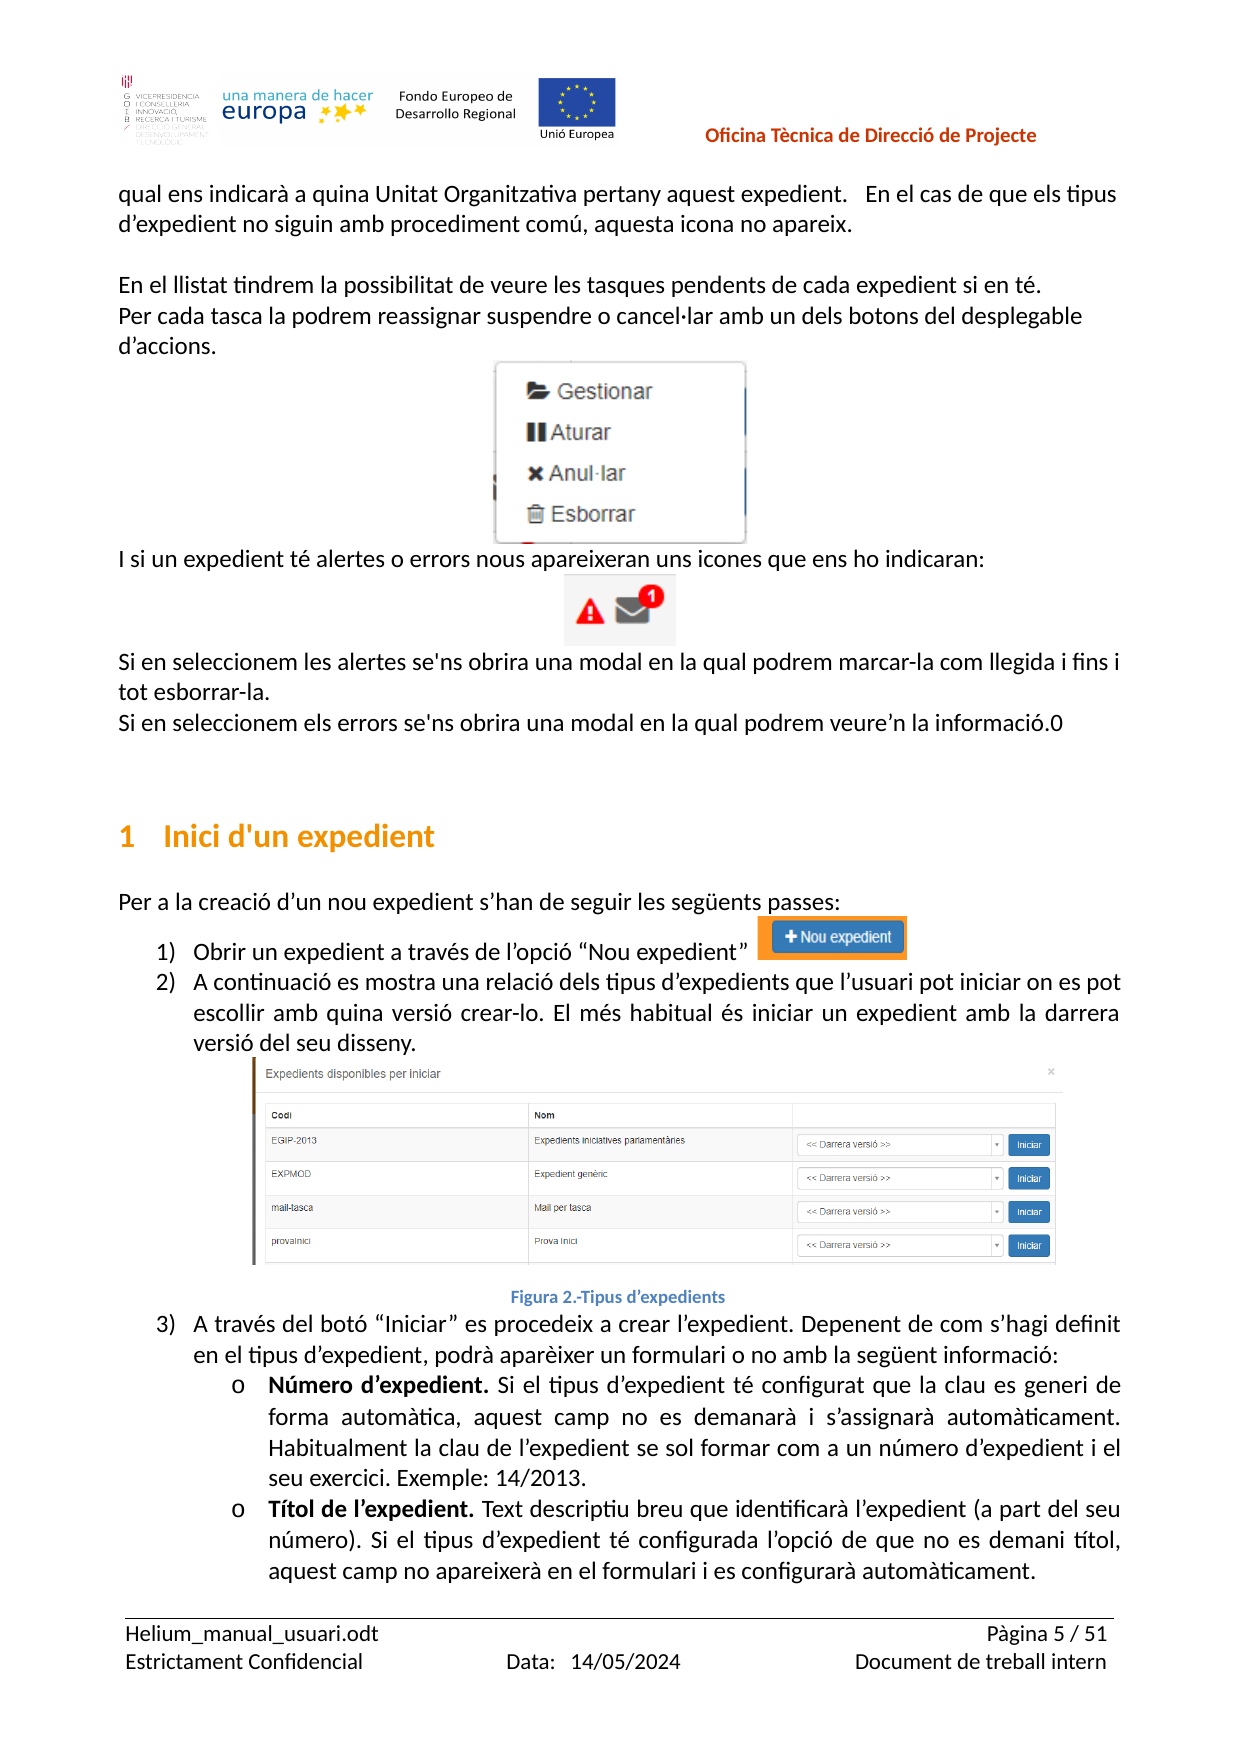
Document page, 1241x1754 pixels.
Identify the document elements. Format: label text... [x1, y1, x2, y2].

list Número d’expedient. Si el tipus d’expedient té configurat que la clau es generi de forma automàtica, aquest camp no es demanarà i s’assignarà automàticament. Habitualment la clau de l’expedient se sol formar com a un número d’expedient i el seu exercici. Exemple: 14/2013. [231, 1369, 1122, 1493]
subtitle Inici d'un expedient [118, 815, 1122, 856]
list A través del botó “Iniciar” es procedeix a crear l’expedient. Depenent de com s’hagi definit en el tipus d’expedient, podrà aparèixer un formulari o no amb la següent informació: [156, 1308, 1122, 1369]
text En el llistat tindrem la possibilitat de veure les tasques pendents de cada expedient si en té. [118, 269, 1122, 300]
picture [252, 1057, 1063, 1265]
picture [757, 916, 907, 960]
text I si un expedient té alertes o errors nous apareixeran uns icones que ens ho indicaran: [118, 544, 1122, 574]
picture [563, 574, 677, 646]
list Obrir un expedient a través de l’opció “Nou expedient” [156, 916, 1122, 966]
text Figura 2.-Tipus d’expedients [118, 1285, 1122, 1308]
list Títol de l’expedient. Text descriptiu breu que identificarà l’expedient (a part del seu número). Si el tipus d’expedient té configurada l’opció de que no es demani títol, aquest camp no apareixerà en el formulari i es configurarà automàticament. [231, 1493, 1122, 1586]
picture [219, 73, 621, 147]
text Si en seleccionem els errors se'ns obrira una modal en la qual podrem veure’n la informació.0 [118, 707, 1122, 738]
text Per a la creació d’un nou expedient s’han de seguir les següents passes: [118, 886, 1122, 916]
list A continuació es mostra una relació dels tipus d’expedients que l’usuari pot iniciar on es pot escollir amb quina versió crear-lo. El més habitual és iniciar un expedient amb la darrera versió del seu disseny. [156, 966, 1122, 1058]
picture [118, 73, 213, 147]
text Per cada tasca la podrem reassignar suspendre o cancel·lar amb un dels botons del desplegable d’accions. [118, 300, 1122, 361]
text Si en seleccionem les alertes se'ns obrira una modal en la qual podrem marcar-la com llegida i fins i tot esborrar-la. [118, 646, 1122, 707]
picture [492, 360, 748, 544]
text qual ens indicarà a quina Unitat Organitzativa pertany aquest expedient. En el cas de que els tipus d’expedient no siguin amb procediment comú, aquesta icona no apareix. [118, 178, 1122, 239]
